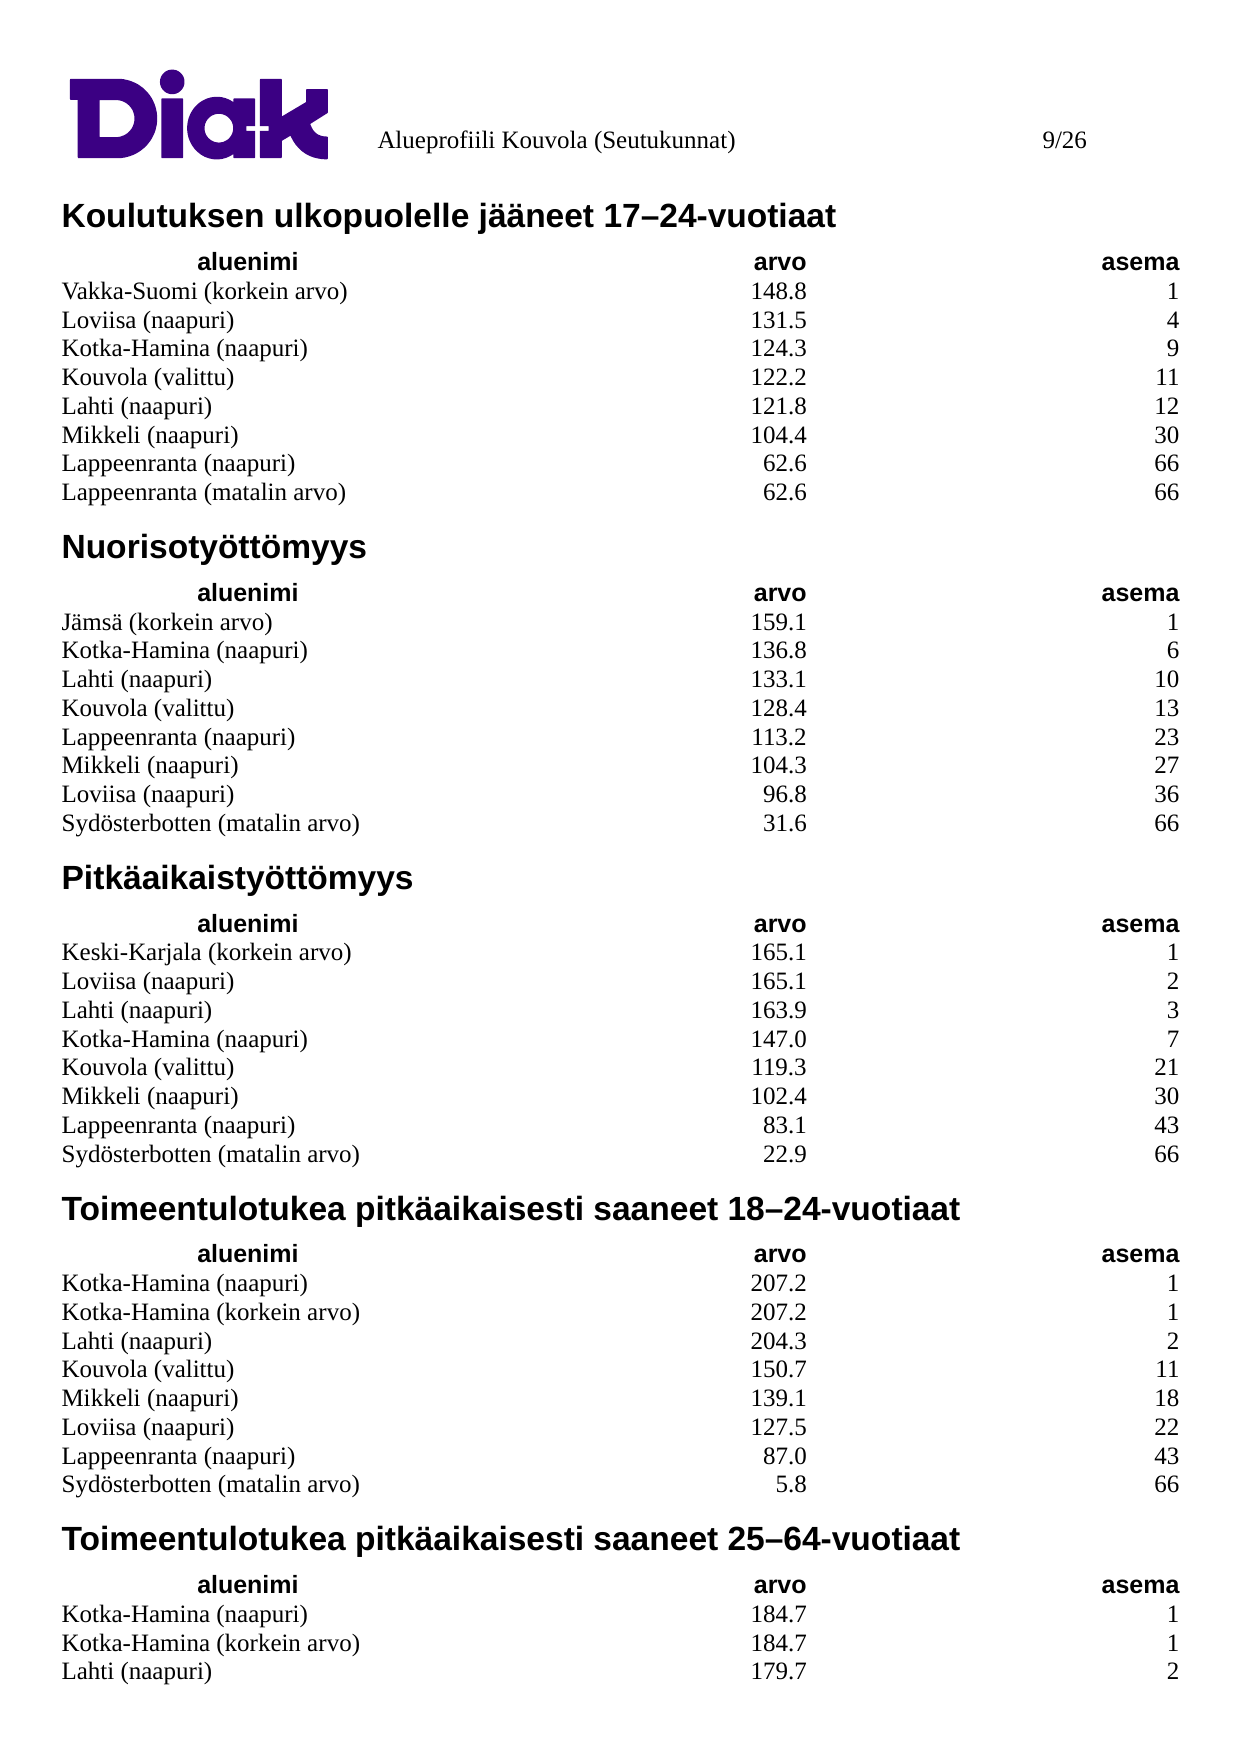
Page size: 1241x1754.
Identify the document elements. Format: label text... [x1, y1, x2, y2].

table_cell 22.9 [434, 1139, 806, 1167]
table_cell Kotka-Hamina (naapuri) [61, 636, 434, 664]
table_cell 128.4 [434, 693, 806, 722]
table_cell 148.8 [434, 276, 806, 305]
subtitle Toimeentulotukea pitkäaikaisesti saaneet 18–24-vuotiaat [61, 1188, 1179, 1227]
table_cell 23 [806, 722, 1179, 751]
table_cell Kouvola (valittu) [61, 1355, 434, 1383]
table_cell 66 [806, 1139, 1179, 1167]
table_cell 66 [806, 477, 1179, 506]
table_cell 4 [806, 305, 1179, 333]
table_cell 127.5 [434, 1412, 806, 1441]
table_cell Mikkeli (naapuri) [61, 1383, 434, 1412]
table_cell Loviisa (naapuri) [61, 966, 434, 995]
table_header aluenimi [61, 909, 434, 937]
table_cell 43 [806, 1110, 1179, 1139]
table_cell 104.4 [434, 420, 806, 448]
table_cell Lappeenranta (naapuri) [61, 449, 434, 477]
table_cell 87.0 [434, 1441, 806, 1469]
table_cell Kotka-Hamina (naapuri) [61, 334, 434, 362]
table_header aluenimi [61, 247, 434, 276]
table_header arvo [434, 1570, 806, 1599]
table_cell 21 [806, 1053, 1179, 1081]
subtitle Pitkäaikaistyöttömyys [61, 858, 1179, 896]
table_cell 3 [806, 995, 1179, 1024]
table_cell 165.1 [434, 938, 806, 966]
table_header arvo [434, 578, 806, 607]
table_cell 184.7 [434, 1599, 806, 1628]
table_cell 204.3 [434, 1326, 806, 1354]
table_header asema [806, 1570, 1179, 1599]
table_cell Kotka-Hamina (naapuri) [61, 1599, 434, 1628]
table_cell 1 [806, 607, 1179, 636]
table_cell Loviisa (naapuri) [61, 1412, 434, 1441]
table_cell Loviisa (naapuri) [61, 305, 434, 333]
table_cell Sydösterbotten (matalin arvo) [61, 1470, 434, 1498]
table_cell 11 [806, 1355, 1179, 1383]
table_header arvo [434, 909, 806, 937]
table_cell Kouvola (valittu) [61, 693, 434, 722]
table_cell 13 [806, 693, 1179, 722]
subtitle Nuorisotyöttömyys [61, 527, 1179, 566]
table_header asema [806, 578, 1179, 607]
table_cell 6 [806, 636, 1179, 664]
table_cell 66 [806, 1470, 1179, 1498]
table_cell Sydösterbotten (matalin arvo) [61, 1139, 434, 1167]
table_cell 30 [806, 1081, 1179, 1110]
table_cell 104.3 [434, 751, 806, 779]
table_header arvo [434, 1240, 806, 1268]
table_cell Lappeenranta (naapuri) [61, 1441, 434, 1469]
table_cell 121.8 [434, 391, 806, 420]
table_cell 207.2 [434, 1268, 806, 1297]
table_cell 159.1 [434, 607, 806, 636]
table_cell 207.2 [434, 1297, 806, 1326]
table_cell 11 [806, 362, 1179, 391]
table_cell 22 [806, 1412, 1179, 1441]
table_cell Lappeenranta (matalin arvo) [61, 477, 434, 506]
table_cell Lahti (naapuri) [61, 664, 434, 693]
table_cell 150.7 [434, 1355, 806, 1383]
table_cell 1 [806, 1297, 1179, 1326]
table_cell Lappeenranta (naapuri) [61, 1110, 434, 1139]
table_cell 119.3 [434, 1053, 806, 1081]
table_cell Kouvola (valittu) [61, 1053, 434, 1081]
table_cell 165.1 [434, 966, 806, 995]
table_cell Vakka-Suomi (korkein arvo) [61, 276, 434, 305]
table_cell 2 [806, 1326, 1179, 1354]
table_cell Kotka-Hamina (korkein arvo) [61, 1628, 434, 1656]
table_cell 122.2 [434, 362, 806, 391]
table_cell 83.1 [434, 1110, 806, 1139]
table_cell Mikkeli (naapuri) [61, 751, 434, 779]
table_cell 62.6 [434, 449, 806, 477]
subtitle Toimeentulotukea pitkäaikaisesti saaneet 25–64-vuotiaat [61, 1519, 1179, 1558]
table_cell 1 [806, 276, 1179, 305]
table_cell Lahti (naapuri) [61, 995, 434, 1024]
table_cell 66 [806, 449, 1179, 477]
table_cell 113.2 [434, 722, 806, 751]
table_cell 30 [806, 420, 1179, 448]
table_cell Keski-Karjala (korkein arvo) [61, 938, 434, 966]
table_header aluenimi [61, 578, 434, 607]
table_cell 131.5 [434, 305, 806, 333]
table_cell 7 [806, 1024, 1179, 1052]
subtitle Koulutuksen ulkopuolelle jääneet 17–24-vuotiaat [61, 196, 1179, 235]
table_cell Kotka-Hamina (naapuri) [61, 1024, 434, 1052]
table_cell 43 [806, 1441, 1179, 1469]
table_cell 147.0 [434, 1024, 806, 1052]
table_cell 163.9 [434, 995, 806, 1024]
table_cell Lahti (naapuri) [61, 1326, 434, 1354]
table_cell Kouvola (valittu) [61, 362, 434, 391]
table_cell 133.1 [434, 664, 806, 693]
table_cell 136.8 [434, 636, 806, 664]
table_cell 5.8 [434, 1470, 806, 1498]
table_cell 27 [806, 751, 1179, 779]
table_cell 179.7 [434, 1656, 806, 1685]
table_cell 139.1 [434, 1383, 806, 1412]
table_cell Kotka-Hamina (korkein arvo) [61, 1297, 434, 1326]
table_cell 62.6 [434, 477, 806, 506]
table_header asema [806, 1240, 1179, 1268]
table_cell 66 [806, 808, 1179, 837]
table_cell 1 [806, 1628, 1179, 1656]
table_cell 1 [806, 938, 1179, 966]
table_cell 1 [806, 1268, 1179, 1297]
table_cell 10 [806, 664, 1179, 693]
table_cell Lappeenranta (naapuri) [61, 722, 434, 751]
table_header arvo [434, 247, 806, 276]
table_cell Loviisa (naapuri) [61, 779, 434, 808]
table_cell Lahti (naapuri) [61, 391, 434, 420]
table_cell 184.7 [434, 1628, 806, 1656]
table_cell Kotka-Hamina (naapuri) [61, 1268, 434, 1297]
table_cell Mikkeli (naapuri) [61, 420, 434, 448]
table_cell Jämsä (korkein arvo) [61, 607, 434, 636]
table_header aluenimi [61, 1240, 434, 1268]
table_header aluenimi [61, 1570, 434, 1599]
table_cell Sydösterbotten (matalin arvo) [61, 808, 434, 837]
table_cell 2 [806, 966, 1179, 995]
table_cell Lahti (naapuri) [61, 1656, 434, 1685]
table_cell 102.4 [434, 1081, 806, 1110]
table_cell 36 [806, 779, 1179, 808]
table_cell 9 [806, 334, 1179, 362]
table_cell 124.3 [434, 334, 806, 362]
table_cell 96.8 [434, 779, 806, 808]
table_cell 18 [806, 1383, 1179, 1412]
table_header asema [806, 247, 1179, 276]
table_cell Mikkeli (naapuri) [61, 1081, 434, 1110]
table_cell 1 [806, 1599, 1179, 1628]
table_header asema [806, 909, 1179, 937]
table_cell 12 [806, 391, 1179, 420]
table_cell 2 [806, 1656, 1179, 1685]
table_cell 31.6 [434, 808, 806, 837]
